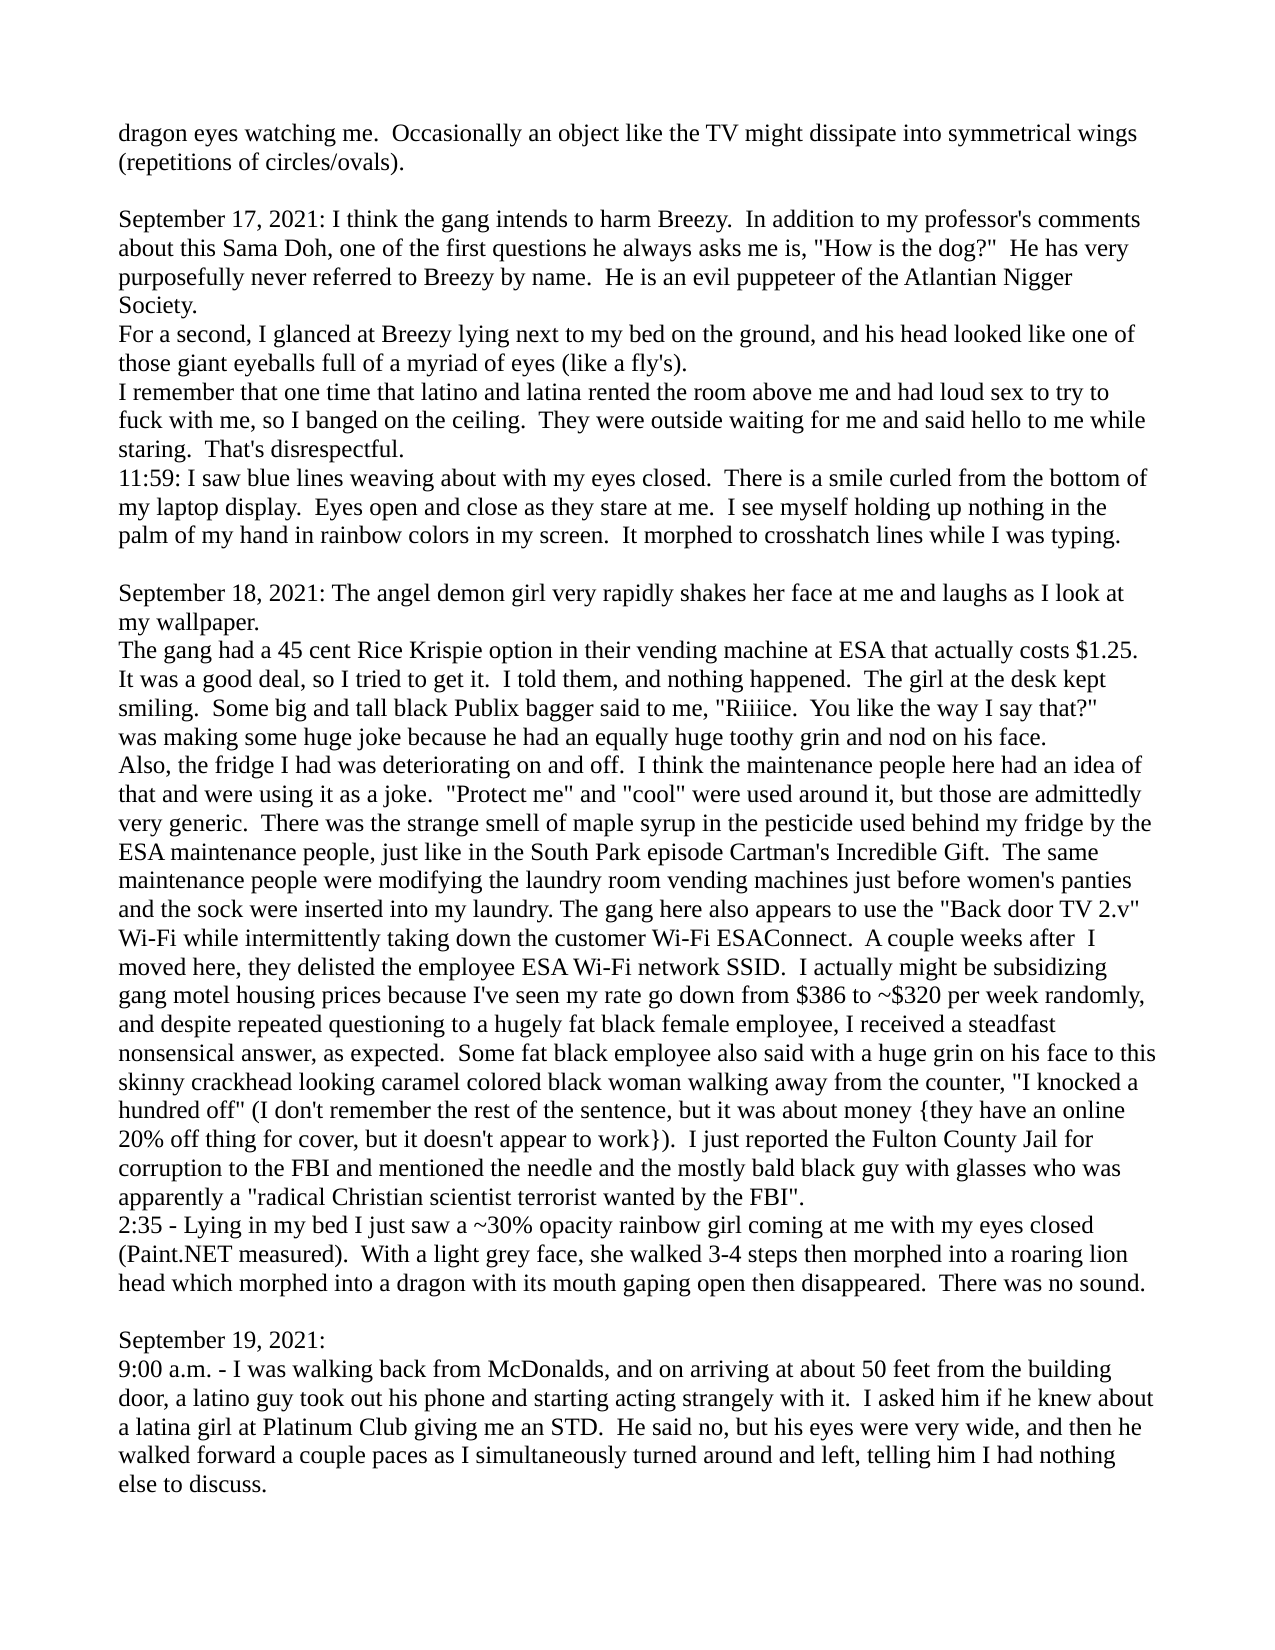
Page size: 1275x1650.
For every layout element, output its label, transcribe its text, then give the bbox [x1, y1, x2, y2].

text I remember that one time that latino and latina rented the room above me and had loud sex to try to fuck with me, so I banged on the ceiling. They were outside waiting for me and said hello to me while staring. That's disrespectful. [118, 377, 1157, 463]
text 9:00 a.m. - I was walking back from McDonalds, and on arriving at about 50 feet from the building door, a latino guy took out his phone and starting acting strangely with it. I asked him if he knew about a latina girl at Platinum Club giving me an STD. He said no, but his eyes were very wide, and then he walked forward a couple paces as I simultaneously turned around and left, telling him I had nothing else to discuss. [118, 1354, 1157, 1498]
text For a second, I glanced at Breezy lying next to my bed on the ground, and his head looked like one of those giant eyeballs full of a myriad of eyes (like a fly's). [118, 319, 1157, 377]
text September 18, 2021: The angel demon girl very rapidly shakes her face at me and laughs as I look at my wallpaper. [118, 578, 1157, 636]
text The gang had a 45 cent Rice Krispie option in their vending machine at ESA that actually costs $1.25. It was a good deal, so I tried to get it. I told them, and nothing happened. The girl at the desk kept smiling. Some big and tall black Publix bagger said to me, "Riiiice. You like the way I say that?" [118, 636, 1157, 722]
text 11:59: I saw blue lines weaving about with my eyes closed. There is a smile curled from the bottom of my laptop display. Eyes open and close as they stare at me. I see myself holding up nothing in the palm of my hand in rainbow colors in my screen. It morphed to crosshatch lines while I was typing. [118, 463, 1157, 549]
text 2:35 - Lying in my bed I just saw a ~30% opacity rainbow girl coming at me with my eyes closed (Paint.NET measured). With a light grey face, she walked 3-4 steps then morphed into a roaring lion head which morphed into a dragon with its mouth gaping open then disappeared. There was no sound. [118, 1211, 1157, 1297]
text was making some huge joke because he had an equally huge toothy grin and nod on his face. [118, 722, 1157, 751]
text September 19, 2021: [118, 1326, 1157, 1354]
text Also, the fridge I had was deteriorating on and off. I think the maintenance people here had an idea of that and were using it as a joke. "Protect me" and "cool" were used around it, but those are admittedly very generic. There was the strange smell of maple syrup in the pesticide used behind my fridge by the ESA maintenance people, just like in the South Park episode Cartman's Incredible Gift. The same maintenance people were modifying the laundry room vending machines just before women's panties and the sock were inserted into my laundry. The gang here also appears to use the "Back door TV 2.v" Wi-Fi while intermittently taking down the customer Wi-Fi ESAConnect. A couple weeks after I moved here, they delisted the employee ESA Wi-Fi network SSID. I actually might be subsidizing gang motel housing prices because I've seen my rate go down from $386 to ~$320 per week randomly, and despite repeated questioning to a hugely fat black female employee, I received a steadfast nonsensical answer, as expected. Some fat black employee also said with a huge grin on his face to this skinny crackhead looking caramel colored black woman walking away from the counter, "I knocked a hundred off" (I don't remember the rest of the sentence, but it was about money {they have an online 20% off thing for cover, but it doesn't appear to work}). I just reported the Fulton County Jail for corruption to the FBI and mentioned the needle and the mostly bald black guy with glasses who was apparently a "radical Christian scientist terrorist wanted by the FBI". [118, 751, 1157, 1211]
text dragon eyes watching me. Occasionally an object like the TV might dissipate into symmetrical wings (repetitions of circles/ovals). [118, 118, 1157, 176]
text September 17, 2021: I think the gang intends to harm Breezy. In addition to my professor's comments about this Sama Doh, one of the first questions he always asks me is, "How is the dog?" He has very purposefully never referred to Breezy by name. He is an evil puppeteer of the Atlantian Nigger Society. [118, 204, 1157, 319]
